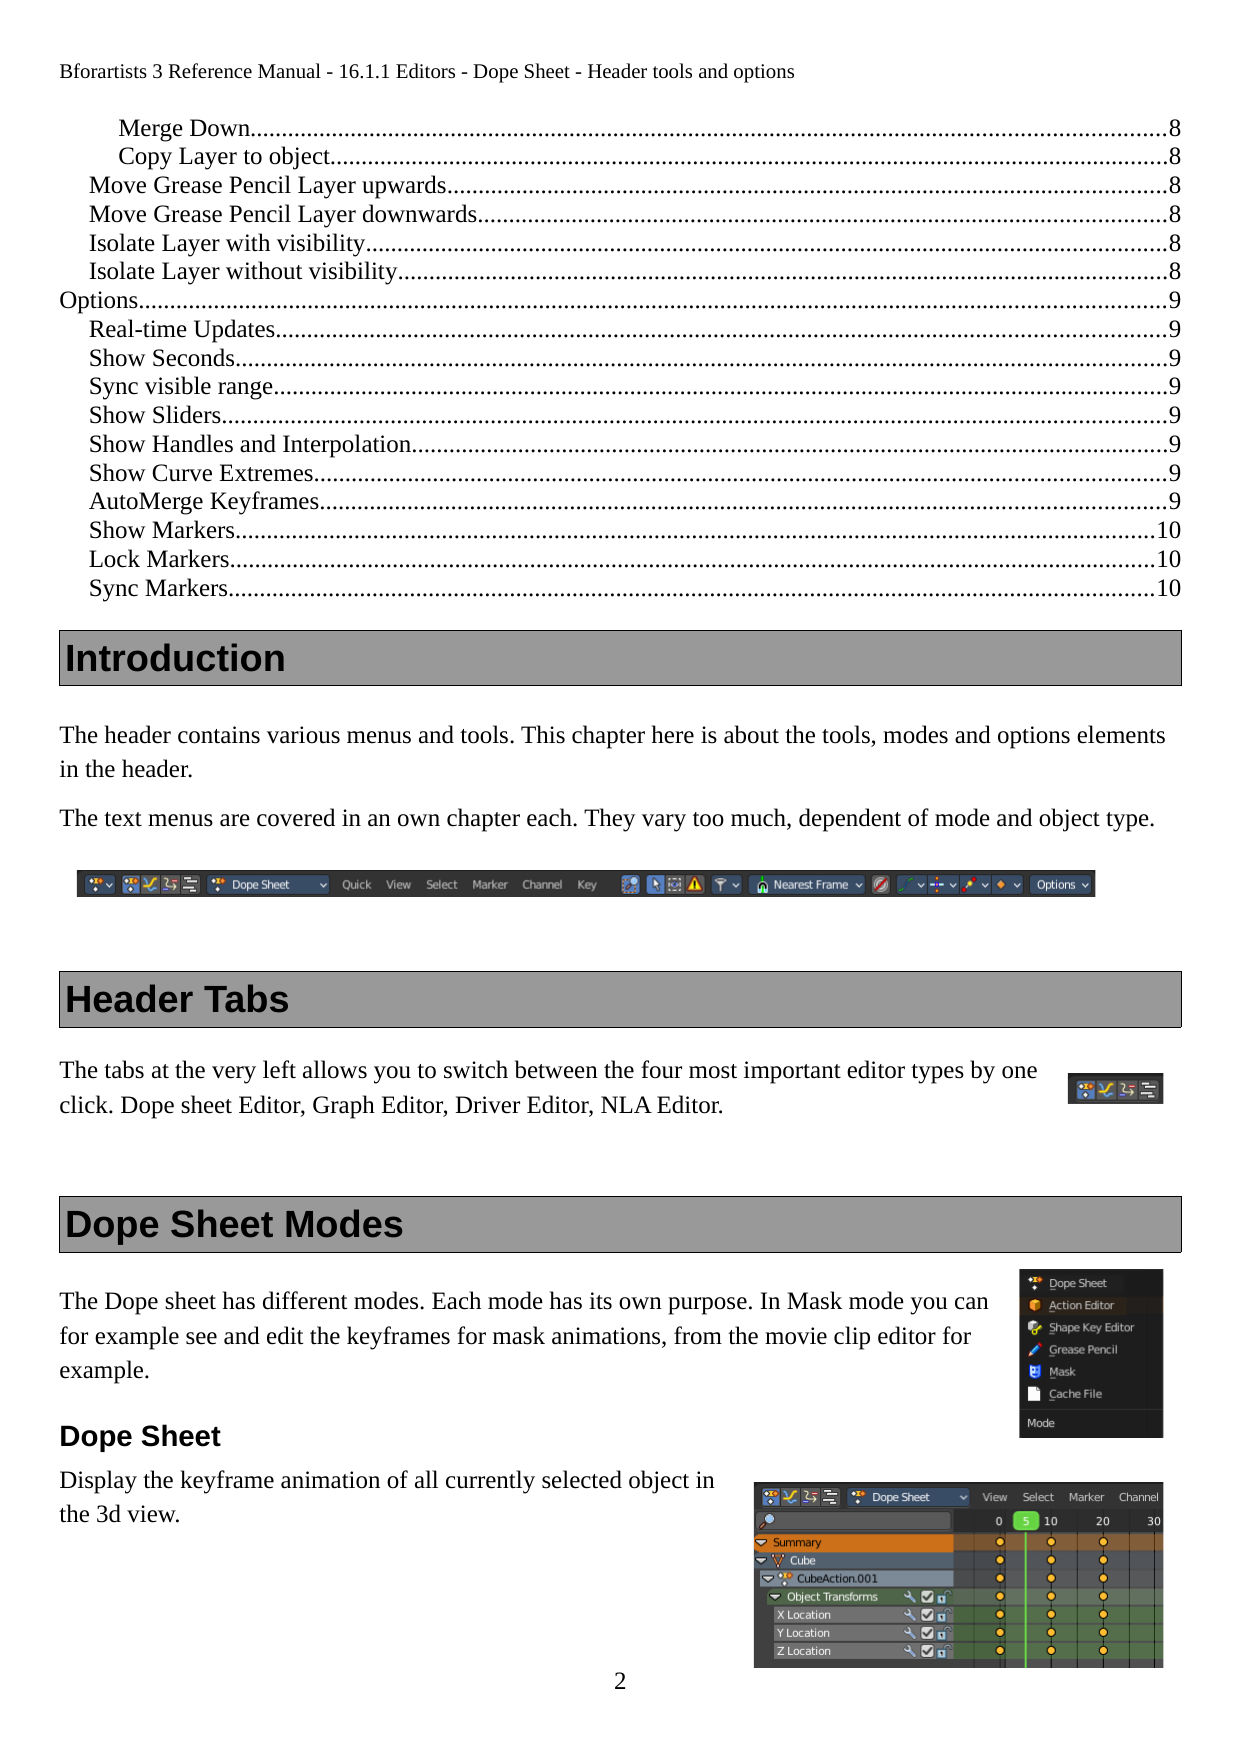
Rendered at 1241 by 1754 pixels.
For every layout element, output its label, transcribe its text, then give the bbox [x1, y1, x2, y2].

table_header Dope Sheet Modes [60, 1197, 1181, 1252]
text The text menus are covered in an own chapter each. They vary too much, dependent of mode and object type. [59, 803, 1181, 832]
picture [753, 1482, 1164, 1668]
text AutoMerge Keyframes 9 [88, 486, 1181, 515]
text Show Seconds 9 [88, 343, 1181, 371]
subtitle Dope Sheet [59, 1419, 1181, 1453]
text The Dope sheet has different modes. Each mode has its own purpose. In Mask mode you can for example see and edit the keyframes for mask animations, from the movie clip editor for example. [59, 1286, 1019, 1384]
text Options 9 [59, 285, 1181, 314]
table_header Header Tabs [60, 972, 1181, 1027]
text The tabs at the very left allows you to switch between the four most important editor types by one click. Dope sheet Editor, Graph Editor, Driver Editor, NLA Editor. [59, 1055, 1181, 1119]
text The header contains various menus and tools. This chapter here is about the tools, modes and options elements in the header. [59, 720, 1181, 783]
table_header Introduction [60, 631, 1181, 685]
text Isolate Layer with visibility 8 [88, 228, 1181, 256]
text Move Grease Pencil Layer upwards 8 [88, 170, 1181, 199]
text Copy Layer to object 8 [118, 141, 1181, 170]
picture [76, 870, 1096, 897]
text Show Markers 10 [88, 515, 1181, 544]
text Sync Markers 10 [88, 573, 1181, 601]
text Merge Down 8 [118, 113, 1181, 141]
text Isolate Layer without visibility 8 [88, 256, 1181, 285]
text Display the keyframe animation of all currently selected object in the 3d view. [59, 1465, 1181, 1528]
text Show Handles and Interpolation 9 [88, 429, 1181, 458]
text Real-time Updates 9 [88, 314, 1181, 343]
text Lock Markers 10 [88, 544, 1181, 573]
text Sync visible range 9 [88, 371, 1181, 400]
picture [1019, 1269, 1164, 1438]
picture [1067, 1073, 1164, 1104]
text Show Curve Extremes 9 [88, 458, 1181, 486]
text Show Sliders 9 [88, 400, 1181, 429]
text Move Grease Pencil Layer downwards 8 [88, 199, 1181, 228]
